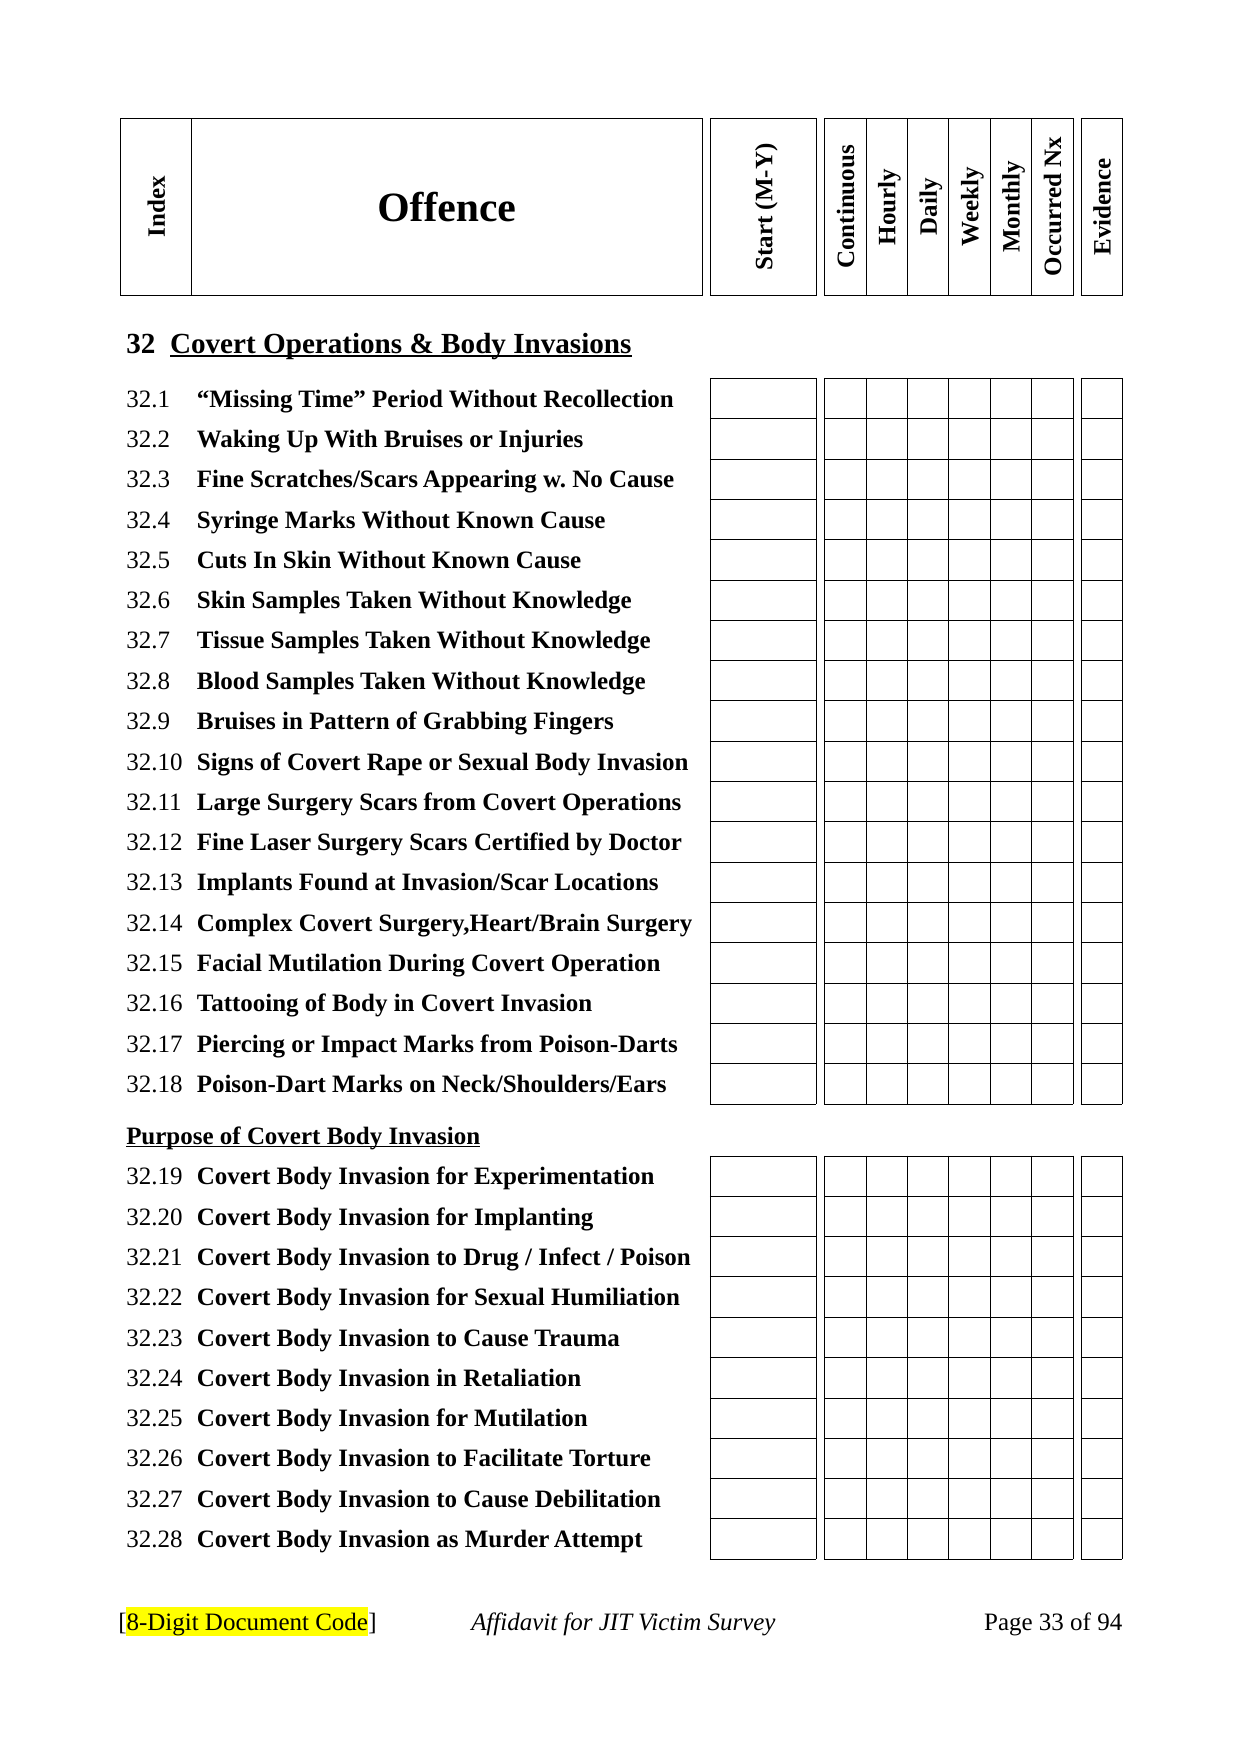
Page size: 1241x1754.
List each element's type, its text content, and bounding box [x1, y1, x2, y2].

table_cell [702, 942, 710, 983]
table_cell [949, 419, 990, 458]
table_cell [1074, 1276, 1081, 1317]
table_cell 32.1 [120, 378, 191, 418]
table_cell [817, 1317, 824, 1357]
table_cell [1032, 581, 1073, 620]
table_cell [991, 822, 1031, 862]
table_cell [702, 902, 710, 942]
table_cell [908, 1399, 948, 1438]
table_cell [825, 419, 866, 458]
table_cell 32.8 [120, 660, 191, 700]
table_cell [949, 1318, 990, 1357]
table_cell [711, 1157, 816, 1196]
table_cell Bruises in Pattern of Grabbing Fingers [191, 700, 702, 741]
table_cell Large Surgery Scars from Covert Operations [191, 781, 702, 821]
table_cell Signs of Covert Rape or Sexual Body Invasion [191, 741, 702, 781]
table_cell 32.25 [120, 1398, 191, 1438]
table_header [1074, 118, 1081, 295]
table_cell [1032, 379, 1073, 418]
table_cell 32.23 [120, 1317, 191, 1357]
table_cell [949, 1157, 990, 1196]
table_cell [991, 782, 1031, 821]
table_cell [908, 1358, 948, 1397]
table_cell [825, 621, 866, 660]
table_cell [1082, 742, 1122, 781]
table_cell [1032, 822, 1073, 862]
table_cell [817, 580, 824, 620]
table_cell Blood Samples Taken Without Knowledge [191, 660, 702, 700]
table_cell [1082, 1024, 1122, 1063]
table_cell [702, 459, 710, 499]
table_cell [991, 1157, 1031, 1196]
table_cell 32.21 [120, 1236, 191, 1276]
table_cell [908, 500, 948, 539]
table_cell [702, 821, 710, 862]
table_cell [949, 903, 990, 942]
table_cell [1074, 378, 1081, 418]
table_cell [1074, 821, 1081, 862]
table_cell 32.12 [120, 821, 191, 862]
table_cell [711, 863, 816, 902]
table_cell [1082, 1237, 1122, 1276]
table_cell [711, 943, 816, 983]
table_cell [867, 540, 907, 579]
table_cell [1074, 1438, 1081, 1478]
table_cell [949, 863, 990, 902]
table_cell [702, 862, 710, 902]
table_cell [991, 1064, 1031, 1103]
table_cell [1032, 1157, 1073, 1196]
table_cell [991, 500, 1031, 539]
table_cell [702, 781, 710, 821]
table_cell [991, 1519, 1031, 1559]
table_cell [711, 379, 816, 418]
table_cell 32.10 [120, 741, 191, 781]
table_cell [991, 581, 1031, 620]
table_cell [991, 1024, 1031, 1063]
table_cell [702, 1357, 710, 1397]
table_cell [120, 1104, 1122, 1115]
table_cell [949, 1519, 990, 1559]
table_cell [711, 661, 816, 700]
table_cell [817, 781, 824, 821]
table_cell [1074, 1398, 1081, 1438]
table_cell [867, 822, 907, 862]
table_cell Poison-Dart Marks on Neck/Shoulders/Ears [191, 1063, 702, 1103]
table_cell 32.22 [120, 1276, 191, 1317]
table_cell [702, 1236, 710, 1276]
table_cell [949, 782, 990, 821]
table_cell [1032, 1358, 1073, 1397]
table_cell [867, 1024, 907, 1063]
table_header Occurred Nx [1032, 119, 1073, 295]
table_cell [908, 581, 948, 620]
table_cell [702, 620, 710, 660]
table_cell [949, 1024, 990, 1063]
table_cell Covert Body Invasion in Retaliation [191, 1357, 702, 1397]
table_cell [1082, 1439, 1122, 1478]
table_cell [817, 1398, 824, 1438]
table_cell [825, 1399, 866, 1438]
table_cell [1082, 1519, 1122, 1559]
table_cell [711, 1277, 816, 1317]
table_cell [949, 1439, 990, 1478]
table_cell [702, 1196, 710, 1236]
table_cell [711, 1318, 816, 1357]
table_cell 32.5 [120, 539, 191, 579]
table_cell [908, 1519, 948, 1559]
table_cell [825, 1479, 866, 1518]
table_cell [1082, 943, 1122, 983]
table_cell [711, 1358, 816, 1397]
table_cell 32.27 [120, 1478, 191, 1518]
table_cell [867, 1479, 907, 1518]
table_cell [867, 984, 907, 1023]
table_cell [817, 1236, 824, 1276]
table_cell [702, 660, 710, 700]
table_cell [1082, 1277, 1122, 1317]
table_cell 32.3 [120, 459, 191, 499]
table_cell 32.24 [120, 1357, 191, 1397]
table_cell [702, 1518, 710, 1559]
table_cell [867, 500, 907, 539]
table_cell [1082, 1358, 1122, 1397]
table_cell [1074, 1518, 1081, 1559]
table_cell [908, 1024, 948, 1063]
table_cell 32.15 [120, 942, 191, 983]
table_cell [1082, 500, 1122, 539]
table_cell [711, 581, 816, 620]
table_cell [991, 903, 1031, 942]
table_cell [1074, 942, 1081, 983]
table_cell [1032, 1197, 1073, 1236]
table_cell [1082, 1479, 1122, 1518]
table_header Index [121, 119, 191, 295]
table_cell [817, 1518, 824, 1559]
table_cell [1082, 903, 1122, 942]
table_cell [867, 419, 907, 458]
table_cell [867, 1399, 907, 1438]
table_cell [867, 1519, 907, 1559]
table_cell [1074, 459, 1081, 499]
table_cell [702, 1317, 710, 1357]
table_cell [1032, 701, 1073, 741]
table_header Monthly [991, 119, 1031, 295]
table_cell [949, 1197, 990, 1236]
table_cell [711, 1439, 816, 1478]
table_cell [991, 379, 1031, 418]
table_cell [1032, 1318, 1073, 1357]
table_header Continuous [825, 119, 866, 295]
table_cell [949, 379, 990, 418]
table_cell [949, 1237, 990, 1276]
table_cell [908, 984, 948, 1023]
table_cell [825, 1024, 866, 1063]
table_cell [817, 862, 824, 902]
table_cell 32.16 [120, 983, 191, 1023]
table_cell [1074, 983, 1081, 1023]
table_cell [867, 1157, 907, 1196]
table_cell [1082, 661, 1122, 700]
table_cell [817, 1156, 824, 1196]
table_cell [825, 1064, 866, 1103]
table_cell [949, 742, 990, 781]
table_header Evidence [1082, 119, 1122, 295]
table_cell [908, 1157, 948, 1196]
table_cell [949, 1479, 990, 1518]
table_cell [908, 1237, 948, 1276]
table_cell [867, 581, 907, 620]
table_cell 32.11 [120, 781, 191, 821]
table_cell [991, 943, 1031, 983]
table_cell [711, 460, 816, 499]
table_header Hourly [867, 119, 907, 295]
table_cell [949, 943, 990, 983]
table_cell [825, 782, 866, 821]
table_header Daily [908, 119, 948, 295]
table_cell [949, 581, 990, 620]
table_cell [991, 742, 1031, 781]
table_cell [949, 500, 990, 539]
table_cell [1074, 1023, 1081, 1063]
table_cell [1032, 460, 1073, 499]
table_cell [1082, 419, 1122, 458]
table_cell [1074, 620, 1081, 660]
table_cell [711, 419, 816, 458]
table_cell [991, 1358, 1031, 1397]
table_cell [825, 1277, 866, 1317]
table_cell [825, 742, 866, 781]
table_cell [1074, 418, 1081, 458]
table_cell [825, 379, 866, 418]
table_cell [817, 539, 824, 579]
table_cell Piercing or Impact Marks from Poison-Darts [191, 1023, 702, 1063]
table_cell [711, 1519, 816, 1559]
table_cell [1074, 902, 1081, 942]
table_cell [867, 661, 907, 700]
table_cell [1074, 700, 1081, 741]
table_cell [711, 782, 816, 821]
table_cell [1032, 742, 1073, 781]
table_cell [991, 1237, 1031, 1276]
table_cell [1032, 1024, 1073, 1063]
table_cell [908, 379, 948, 418]
table_cell [867, 903, 907, 942]
table_cell Skin Samples Taken Without Knowledge [191, 580, 702, 620]
table_cell [711, 701, 816, 741]
table_cell [949, 822, 990, 862]
table_cell 32.7 [120, 620, 191, 660]
table_cell Covert Body Invasion to Facilitate Torture [191, 1438, 702, 1478]
table_cell [1082, 984, 1122, 1023]
table_cell [949, 661, 990, 700]
table_cell [1032, 1064, 1073, 1103]
table_cell [825, 1318, 866, 1357]
table_cell “Missing Time” Period Without Recollection [191, 378, 702, 418]
table_cell [825, 1358, 866, 1397]
table_header [817, 118, 824, 295]
table_cell [1082, 1318, 1122, 1357]
table_cell Fine Laser Surgery Scars Certified by Doctor [191, 821, 702, 862]
table_cell [1074, 1063, 1081, 1103]
table_cell [867, 1197, 907, 1236]
table_cell [702, 580, 710, 620]
table_cell [867, 1318, 907, 1357]
table_cell [825, 701, 866, 741]
table_cell [949, 701, 990, 741]
table_cell [867, 379, 907, 418]
table_cell [1032, 621, 1073, 660]
table_cell [1032, 863, 1073, 902]
table_header Start (M-Y) [711, 119, 816, 295]
table_header Weekly [949, 119, 990, 295]
table_cell [825, 903, 866, 942]
table_cell [1032, 1277, 1073, 1317]
table_cell Covert Body Invasion to Cause Trauma [191, 1317, 702, 1357]
table_cell [825, 1519, 866, 1559]
table_cell [867, 701, 907, 741]
table_cell [908, 1277, 948, 1317]
table_cell [817, 700, 824, 741]
table_cell [702, 741, 710, 781]
table_cell [908, 742, 948, 781]
table_cell [1074, 1236, 1081, 1276]
table_cell [949, 460, 990, 499]
table_cell [949, 1277, 990, 1317]
table_cell [711, 1237, 816, 1276]
table_cell [702, 1023, 710, 1063]
table_cell [949, 984, 990, 1023]
table_cell [1032, 661, 1073, 700]
table_cell 32.4 [120, 499, 191, 539]
table_cell [908, 1064, 948, 1103]
table_cell [1074, 741, 1081, 781]
table_cell [1074, 862, 1081, 902]
table_cell Complex Covert Surgery,Heart/Brain Surgery [191, 902, 702, 942]
table_cell [1074, 660, 1081, 700]
table_cell [908, 540, 948, 579]
table_cell [817, 499, 824, 539]
table_cell [949, 1358, 990, 1397]
table_cell [908, 943, 948, 983]
table_cell [711, 540, 816, 579]
table_cell [1032, 419, 1073, 458]
table_cell [1074, 1478, 1081, 1518]
table_cell [825, 581, 866, 620]
table_cell [1032, 500, 1073, 539]
table_cell [825, 1157, 866, 1196]
table_cell [908, 661, 948, 700]
table_cell [991, 984, 1031, 1023]
table_cell 32.18 [120, 1063, 191, 1103]
table_cell [949, 1064, 990, 1103]
table_cell [1032, 1519, 1073, 1559]
table_cell [825, 943, 866, 983]
table_cell [702, 1156, 710, 1196]
table_cell [817, 1276, 824, 1317]
table_cell Covert Body Invasion for Experimentation [191, 1156, 702, 1196]
table_cell [1074, 1317, 1081, 1357]
table_cell 32.19 [120, 1156, 191, 1196]
table_cell [1074, 781, 1081, 821]
table_cell [867, 782, 907, 821]
table_cell [1032, 782, 1073, 821]
table_cell [1082, 1157, 1122, 1196]
table_cell 32.26 [120, 1438, 191, 1478]
table_cell [711, 1479, 816, 1518]
table_cell [702, 418, 710, 458]
table_cell [1082, 1064, 1122, 1103]
table_cell Syringe Marks Without Known Cause [191, 499, 702, 539]
table_cell [867, 742, 907, 781]
table_cell [1032, 1237, 1073, 1276]
table_cell Purpose of Covert Body Invasion [120, 1115, 1122, 1156]
table_cell [991, 1479, 1031, 1518]
table_cell 32.17 [120, 1023, 191, 1063]
table_cell [817, 983, 824, 1023]
table_cell 32.14 [120, 902, 191, 942]
table_cell Covert Body Invasion for Sexual Humiliation [191, 1276, 702, 1317]
table_cell [817, 821, 824, 862]
table_cell [908, 621, 948, 660]
table_cell [711, 903, 816, 942]
table_cell [817, 418, 824, 458]
table_cell 32.20 [120, 1196, 191, 1236]
table_cell [991, 863, 1031, 902]
table_cell [817, 1438, 824, 1478]
table_cell Covert Body Invasion to Cause Debilitation [191, 1478, 702, 1518]
table_cell [991, 419, 1031, 458]
table_cell [825, 1237, 866, 1276]
table_cell [908, 863, 948, 902]
table_cell [702, 983, 710, 1023]
table_cell [711, 984, 816, 1023]
table_cell [908, 1479, 948, 1518]
table_cell [991, 621, 1031, 660]
table_cell [711, 1197, 816, 1236]
table_cell [817, 902, 824, 942]
table_cell [908, 419, 948, 458]
table_cell [867, 1064, 907, 1103]
table_cell [1082, 581, 1122, 620]
table_cell [702, 1398, 710, 1438]
table_header [703, 118, 710, 295]
table_cell [991, 661, 1031, 700]
table_cell Covert Body Invasion to Drug / Infect / Poison [191, 1236, 702, 1276]
table_cell 32.13 [120, 862, 191, 902]
table_cell [817, 942, 824, 983]
table_cell [908, 782, 948, 821]
table_cell [991, 1197, 1031, 1236]
table_cell [1082, 782, 1122, 821]
table_cell [949, 540, 990, 579]
table_cell [1082, 460, 1122, 499]
table_cell [1082, 379, 1122, 418]
table_cell [817, 459, 824, 499]
table_cell [702, 378, 710, 418]
table_cell [867, 1237, 907, 1276]
table_cell [817, 378, 824, 418]
table_cell [991, 701, 1031, 741]
table_cell [1082, 701, 1122, 741]
table_cell [867, 863, 907, 902]
table_cell 32.2 [120, 418, 191, 458]
table_cell [1082, 1399, 1122, 1438]
table_cell [711, 1064, 816, 1103]
table_cell 32.6 [120, 580, 191, 620]
table_cell [1082, 863, 1122, 902]
table_cell [1032, 984, 1073, 1023]
table_cell [825, 863, 866, 902]
table_cell [817, 1478, 824, 1518]
table_cell 32.28 [120, 1518, 191, 1559]
table_cell [817, 620, 824, 660]
table_cell [1074, 539, 1081, 579]
table_cell Tissue Samples Taken Without Knowledge [191, 620, 702, 660]
table_cell [908, 903, 948, 942]
table_cell Fine Scratches/Scars Appearing w. No Cause [191, 459, 702, 499]
table_cell [991, 1439, 1031, 1478]
table_cell [1032, 540, 1073, 579]
table_cell [817, 1357, 824, 1397]
table_cell [817, 741, 824, 781]
table_cell [711, 1399, 816, 1438]
table_cell [711, 500, 816, 539]
table_cell [817, 1196, 824, 1236]
table_cell [702, 1438, 710, 1478]
table_cell [867, 1358, 907, 1397]
table_header Offence [192, 119, 702, 295]
table_cell Covert Body Invasion for Mutilation [191, 1398, 702, 1438]
table_cell [702, 539, 710, 579]
table_cell [702, 700, 710, 741]
table_cell Covert Body Invasion for Implanting [191, 1196, 702, 1236]
table_cell [825, 1197, 866, 1236]
table_cell [825, 984, 866, 1023]
table_cell [991, 1318, 1031, 1357]
table_cell 32.9 [120, 700, 191, 741]
table_cell [1032, 1479, 1073, 1518]
table_cell [711, 742, 816, 781]
table_cell [1082, 822, 1122, 862]
table_cell [991, 460, 1031, 499]
table_cell [991, 540, 1031, 579]
table_cell Covert Body Invasion as Murder Attempt [191, 1518, 702, 1559]
table_cell [825, 500, 866, 539]
table_cell [711, 621, 816, 660]
table_cell [825, 540, 866, 579]
table_cell [867, 1439, 907, 1478]
table_cell [867, 460, 907, 499]
table_cell [702, 1478, 710, 1518]
table_cell [1032, 1399, 1073, 1438]
table_cell [702, 1276, 710, 1317]
table_cell [1074, 499, 1081, 539]
table_cell [908, 460, 948, 499]
table_cell [908, 822, 948, 862]
table_cell [908, 1318, 948, 1357]
table_cell [991, 1277, 1031, 1317]
table_cell [1074, 1196, 1081, 1236]
table_cell Facial Mutilation During Covert Operation [191, 942, 702, 983]
table_cell [867, 943, 907, 983]
table_cell Implants Found at Invasion/Scar Locations [191, 862, 702, 902]
table_cell [949, 1399, 990, 1438]
table_cell Tattooing of Body in Covert Invasion [191, 983, 702, 1023]
table_cell [702, 499, 710, 539]
table_cell [1082, 621, 1122, 660]
table_cell [711, 822, 816, 862]
table_cell [1032, 943, 1073, 983]
table_cell [991, 1399, 1031, 1438]
table_cell [908, 1439, 948, 1478]
table_cell [1074, 1357, 1081, 1397]
table_cell [908, 701, 948, 741]
table_cell Waking Up With Bruises or Injuries [191, 418, 702, 458]
table_cell [908, 1197, 948, 1236]
table_cell [825, 822, 866, 862]
table_cell [867, 621, 907, 660]
table_cell [867, 1277, 907, 1317]
table_cell [702, 1063, 710, 1103]
table_cell [1082, 540, 1122, 579]
table_cell [825, 661, 866, 700]
table_cell [817, 660, 824, 700]
table_cell [825, 1439, 866, 1478]
table_cell [1082, 1197, 1122, 1236]
table_cell Cuts In Skin Without Known Cause [191, 539, 702, 579]
table_cell [1032, 1439, 1073, 1478]
table_cell [817, 1023, 824, 1063]
table_cell [949, 621, 990, 660]
table_cell [825, 460, 866, 499]
table_cell 32 Covert Operations & Body Invasions [120, 295, 1122, 378]
table_cell [1074, 1156, 1081, 1196]
table_cell [1032, 903, 1073, 942]
table_cell [711, 1024, 816, 1063]
table_cell [1074, 580, 1081, 620]
table_cell [817, 1063, 824, 1103]
